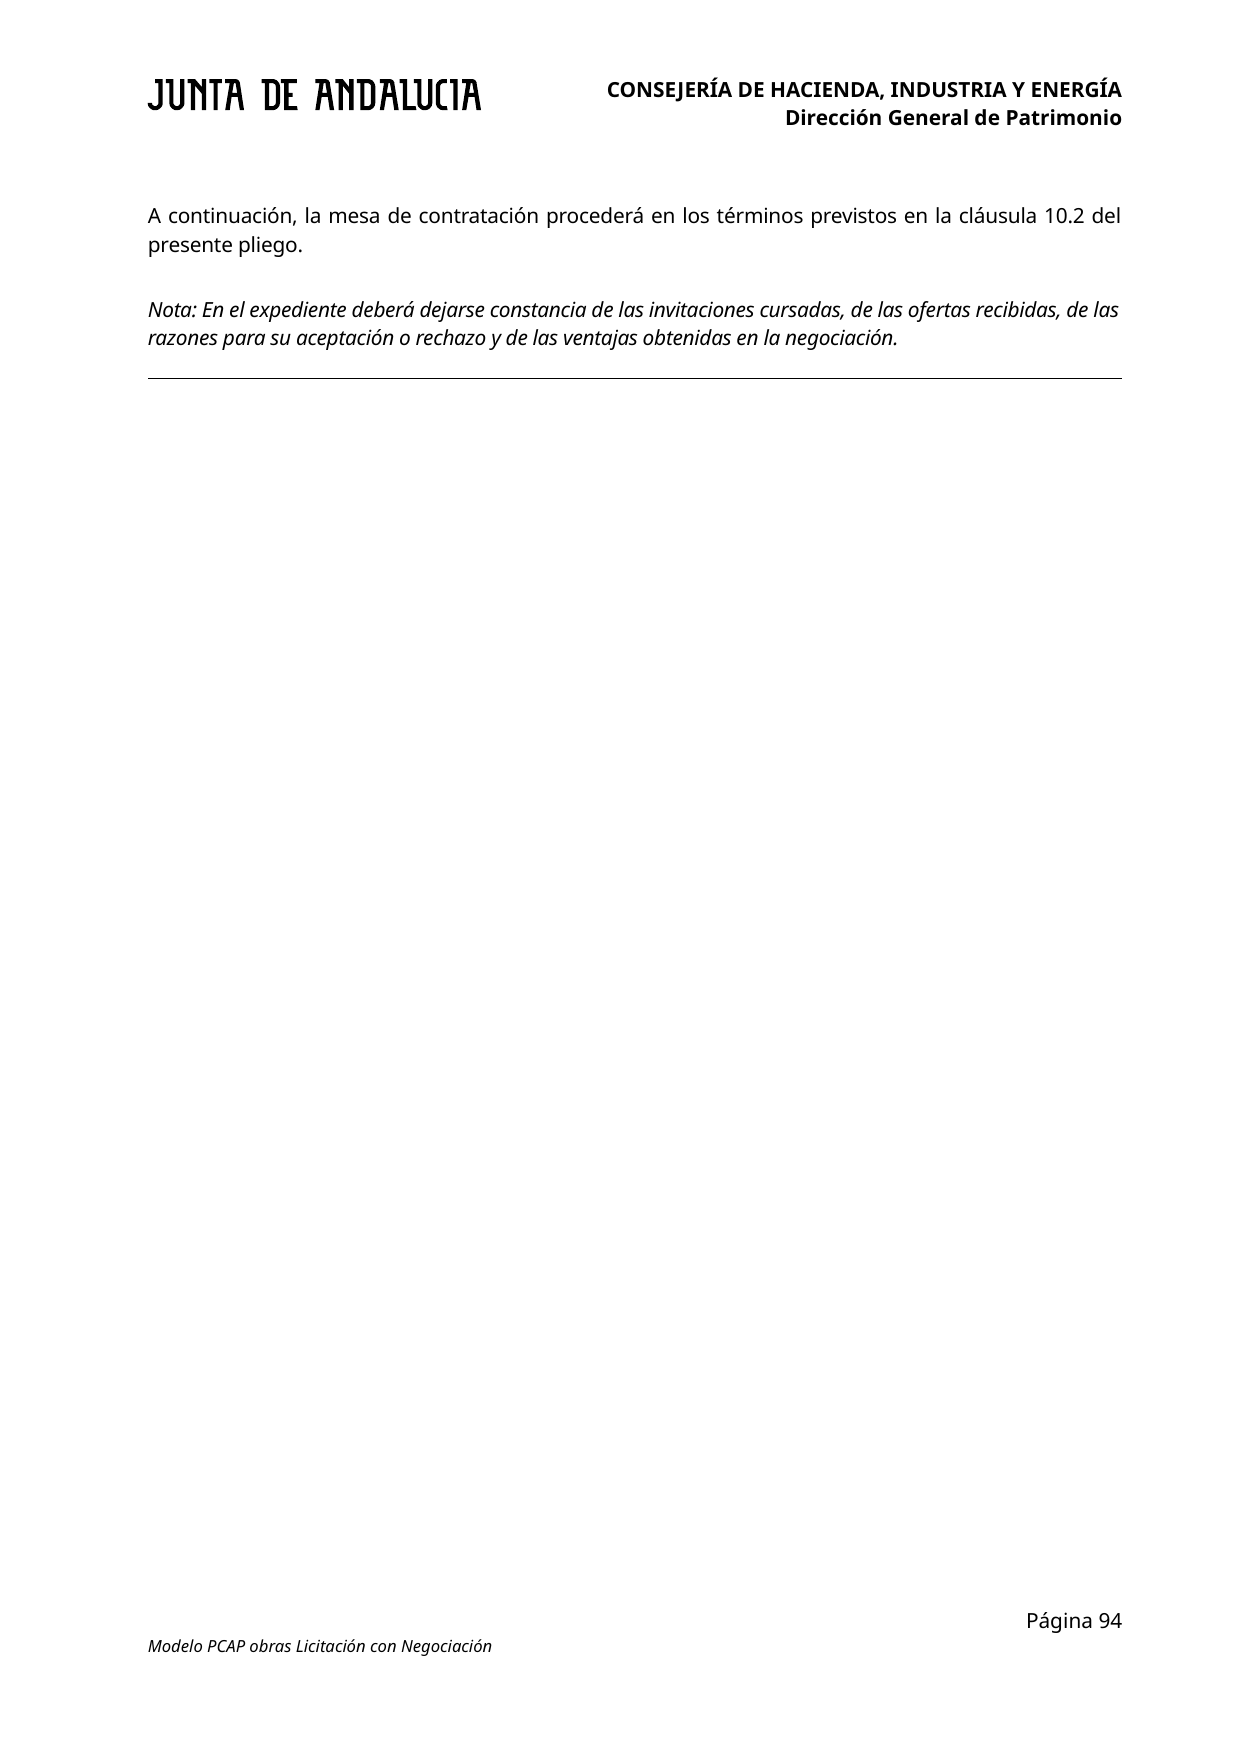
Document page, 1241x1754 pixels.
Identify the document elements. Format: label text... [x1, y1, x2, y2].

text Nota: En el expediente deberá dejarse constancia de las invitaciones cursadas, de las ofertas recibidas, de las razones para su aceptación o rechazo y de las ventajas obtenidas en la negociación. [148, 295, 1122, 352]
text A continuación, la mesa de contratación procederá en los términos previstos en la cláusula 10.2 del presente pliego. [148, 201, 1122, 258]
